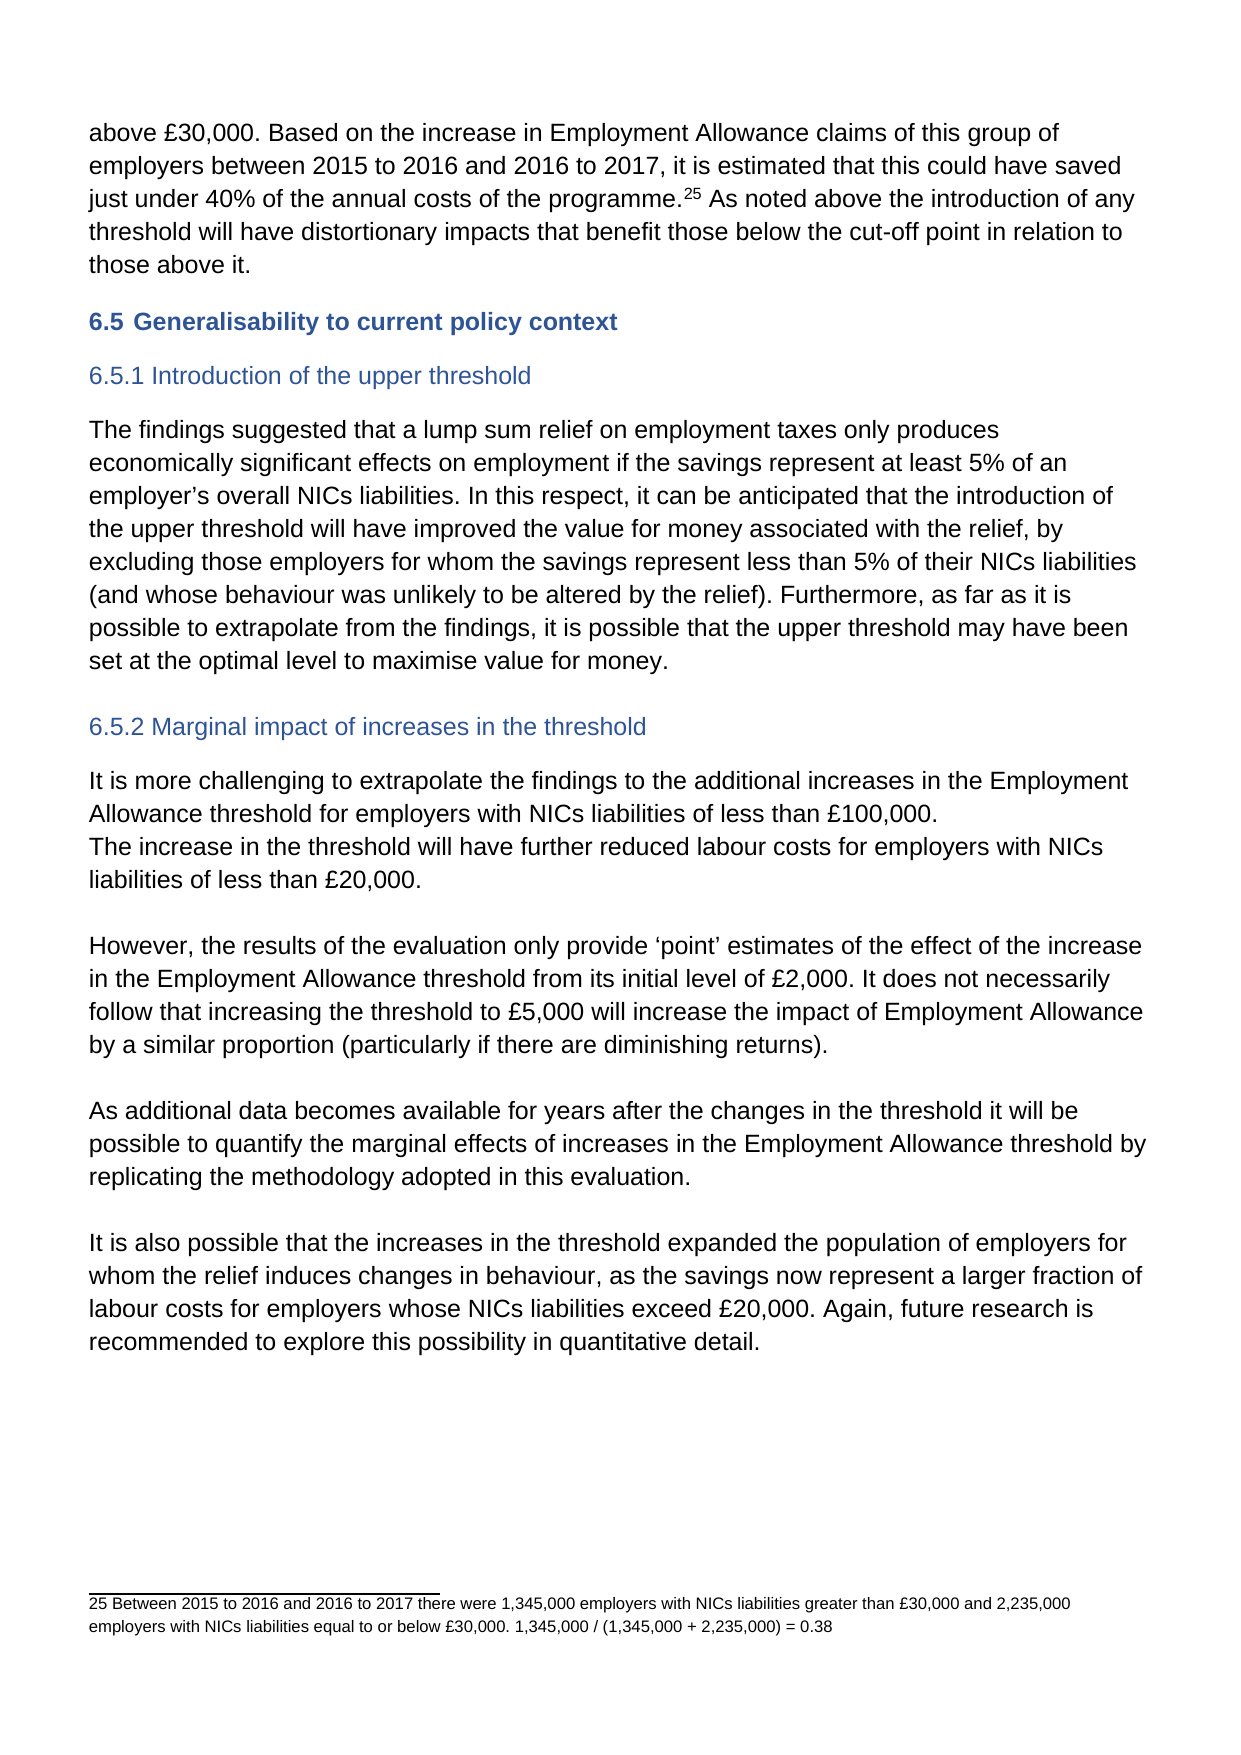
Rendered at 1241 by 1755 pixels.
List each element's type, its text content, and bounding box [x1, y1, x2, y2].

text However, the results of the evaluation only provide ‘point’ estimates of the effect of the increase in the Employment Allowance threshold from its initial level of £2,000. It does not necessarily follow that increasing the threshold to £5,000 will increase the impact of Employment Allowance by a similar proportion (particularly if there are diminishing returns). [89, 931, 1152, 1058]
text It is more challenging to extrapolate the findings to the additional increases in the Employment Allowance threshold for employers with NICs liabilities of less than £100,000. [89, 766, 1152, 827]
subtitle Generalisability to current policy context [89, 307, 1152, 336]
text As additional data becomes available for years after the changes in the threshold it will be possible to quantify the marginal effects of increases in the Employment Allowance threshold by replicating the methodology adopted in this evaluation. [89, 1096, 1152, 1191]
subtitle 6.5.1 Introduction of the upper threshold [89, 361, 1152, 390]
text The findings suggested that a lump sum relief on employment taxes only produces economically significant effects on employment if the savings represent at least 5% of an employer’s overall NICs liabilities. In this respect, it can be anticipated that the introduction of the upper threshold will have improved the value for money associated with the relief, by excluding those employers for whom the savings represent less than 5% of their NICs liabilities (and whose behaviour was unlikely to be altered by the relief). Furthermore, as far as it is possible to extrapolate from the findings, it is possible that the upper threshold may have been set at the optimal level to maximise value for money. [89, 415, 1152, 674]
text It is also possible that the increases in the threshold expanded the population of employers for whom the relief induces changes in behaviour, as the savings now represent a larger fraction of labour costs for employers whose NICs liabilities exceed £20,000. Again, future research is recommended to explore this possibility in quantitative detail. [89, 1228, 1152, 1356]
text The increase in the threshold will have further reduced labour costs for employers with NICs liabilities of less than £20,000. [89, 832, 1152, 893]
text Between 2015 to 2016 and 2016 to 2017 there were 1,345,000 employers with NICs liabilities greater than £30,000 and 2,235,000 employers with NICs liabilities equal to or below £30,000. 1,345,000 / (1,345,000 + 2,235,000) = 0.38 [89, 1594, 1152, 1636]
text above £30,000. Based on the increase in Employment Allowance claims of this group of employers between 2015 to 2016 and 2016 to 2017, it is estimated that this could have saved just under 40% of the annual costs of the programme. As noted above the introduction of any threshold will have distortionary impacts that benefit those below the cut-off point in relation to those above it. [89, 118, 1152, 279]
subtitle 6.5.2 Marginal impact of increases in the threshold [89, 712, 1152, 741]
